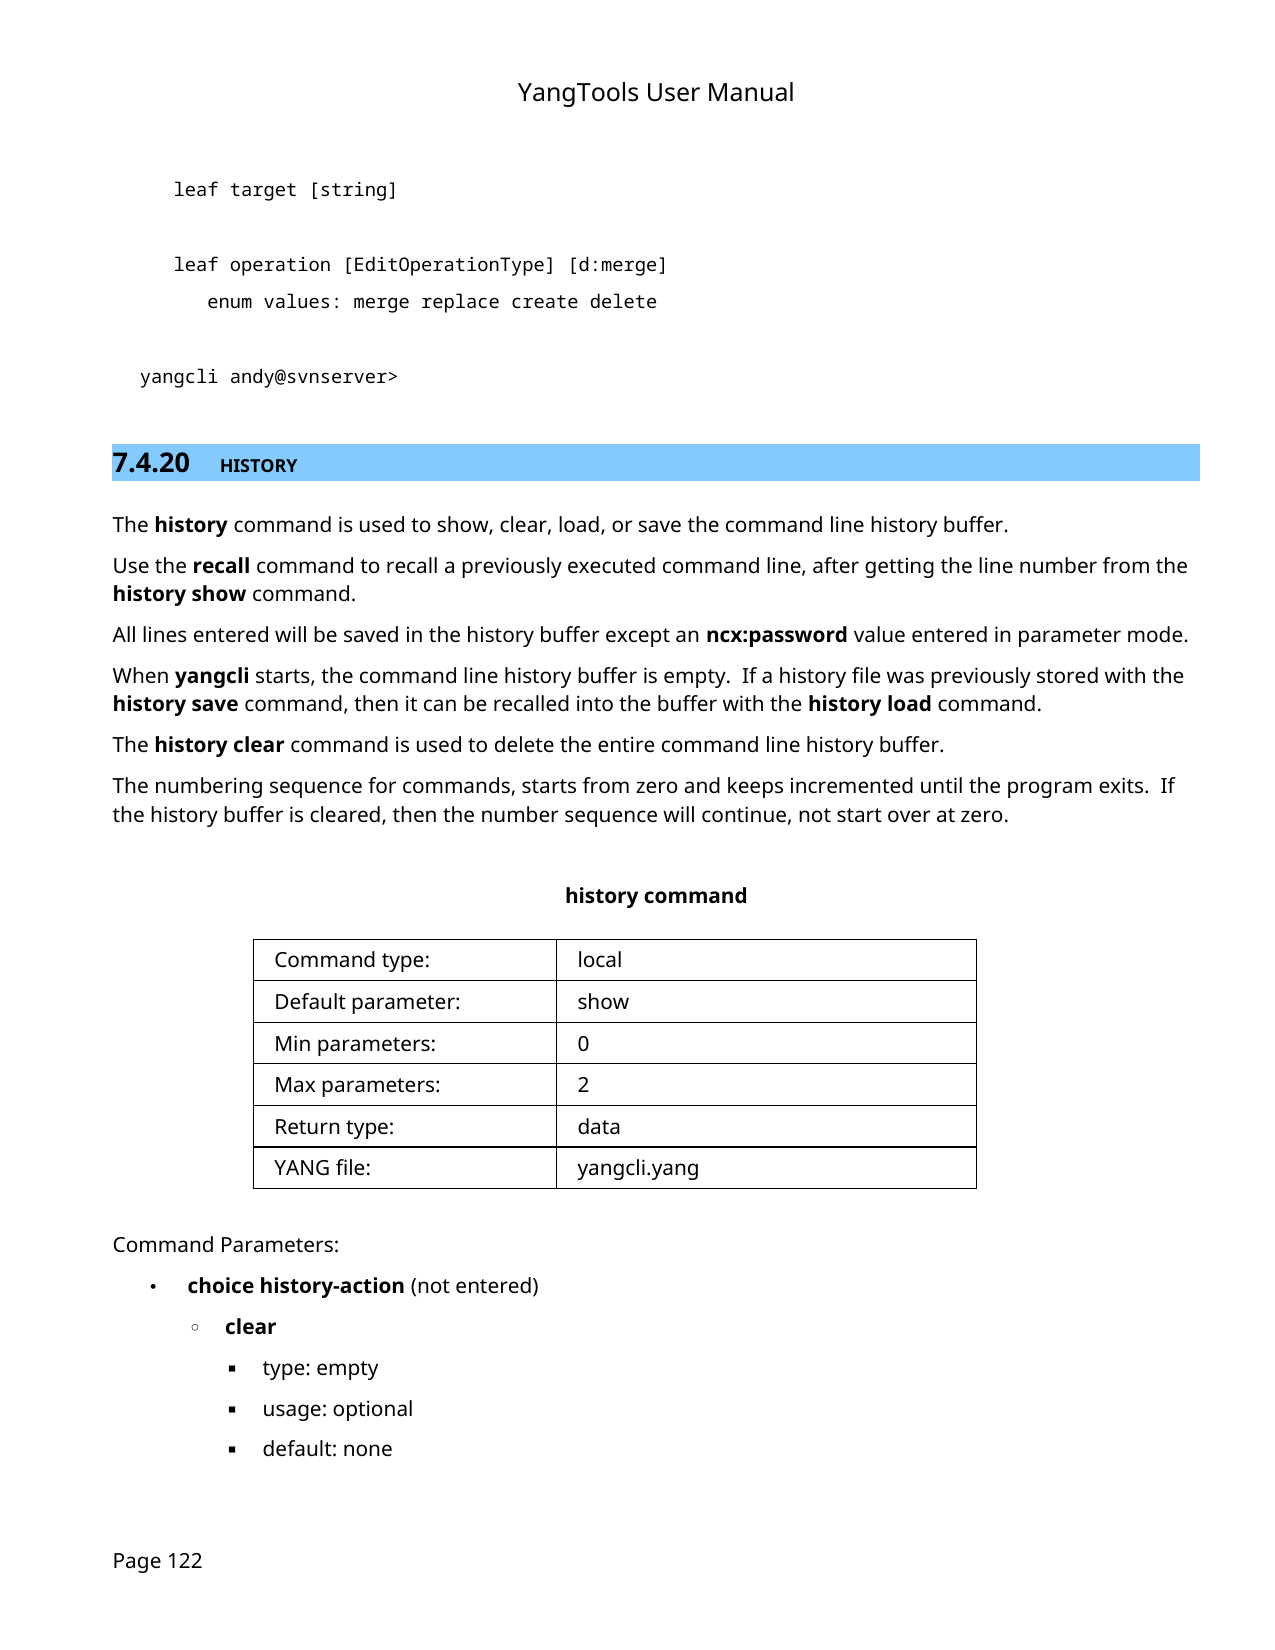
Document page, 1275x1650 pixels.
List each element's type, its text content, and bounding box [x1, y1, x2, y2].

table_cell data [557, 1106, 976, 1146]
table_cell Max parameters: [254, 1064, 556, 1105]
text The history command is used to show, clear, load, or save the command line history buffer. [112, 510, 1200, 538]
text Command Parameters: [112, 1230, 1200, 1258]
text yangcli andy@svnserver> [139, 363, 1200, 414]
list type: empty [225, 1353, 1200, 1381]
table_cell Return type: [254, 1106, 556, 1146]
table_cell show [557, 981, 976, 1022]
subtitle history command [127, 882, 1185, 910]
list clear [187, 1312, 1200, 1340]
table_cell Default parameter: [254, 981, 556, 1022]
list usage: optional [225, 1394, 1200, 1422]
text The history clear command is used to delete the entire command line history buffer. [112, 730, 1200, 759]
table_header local [557, 940, 976, 980]
text Use the recall command to recall a previously executed command line, after getting the line number from the history show command. [112, 551, 1200, 608]
text enum values: merge replace create delete [139, 288, 1200, 314]
table_cell 0 [557, 1023, 976, 1063]
list default: none [225, 1434, 1200, 1463]
text The numbering sequence for commands, starts from zero and keeps incremented until the program exits. If the history buffer is cleared, then the number sequence will continue, not start over at zero. [112, 771, 1200, 828]
text leaf operation [EditOperationType] [d:merge] [139, 251, 1200, 277]
list choice history-action (not entered) [150, 1271, 1200, 1299]
text When yangcli starts, the command line history buffer is empty. If a history file was previously stored with the history save command, then it can be recalled into the buffer with the history load command. [112, 661, 1200, 718]
text All lines entered will be saved in the history buffer except an ncx:password value entered in parameter mode. [112, 620, 1200, 648]
table_cell Min parameters: [254, 1023, 556, 1063]
table_cell YANG file: [254, 1148, 556, 1188]
subtitle history [112, 444, 1200, 481]
table_cell 2 [557, 1064, 976, 1105]
text leaf target [string] [139, 176, 1200, 202]
table_header Command type: [254, 940, 556, 980]
table_cell yangcli.yang [557, 1148, 976, 1188]
